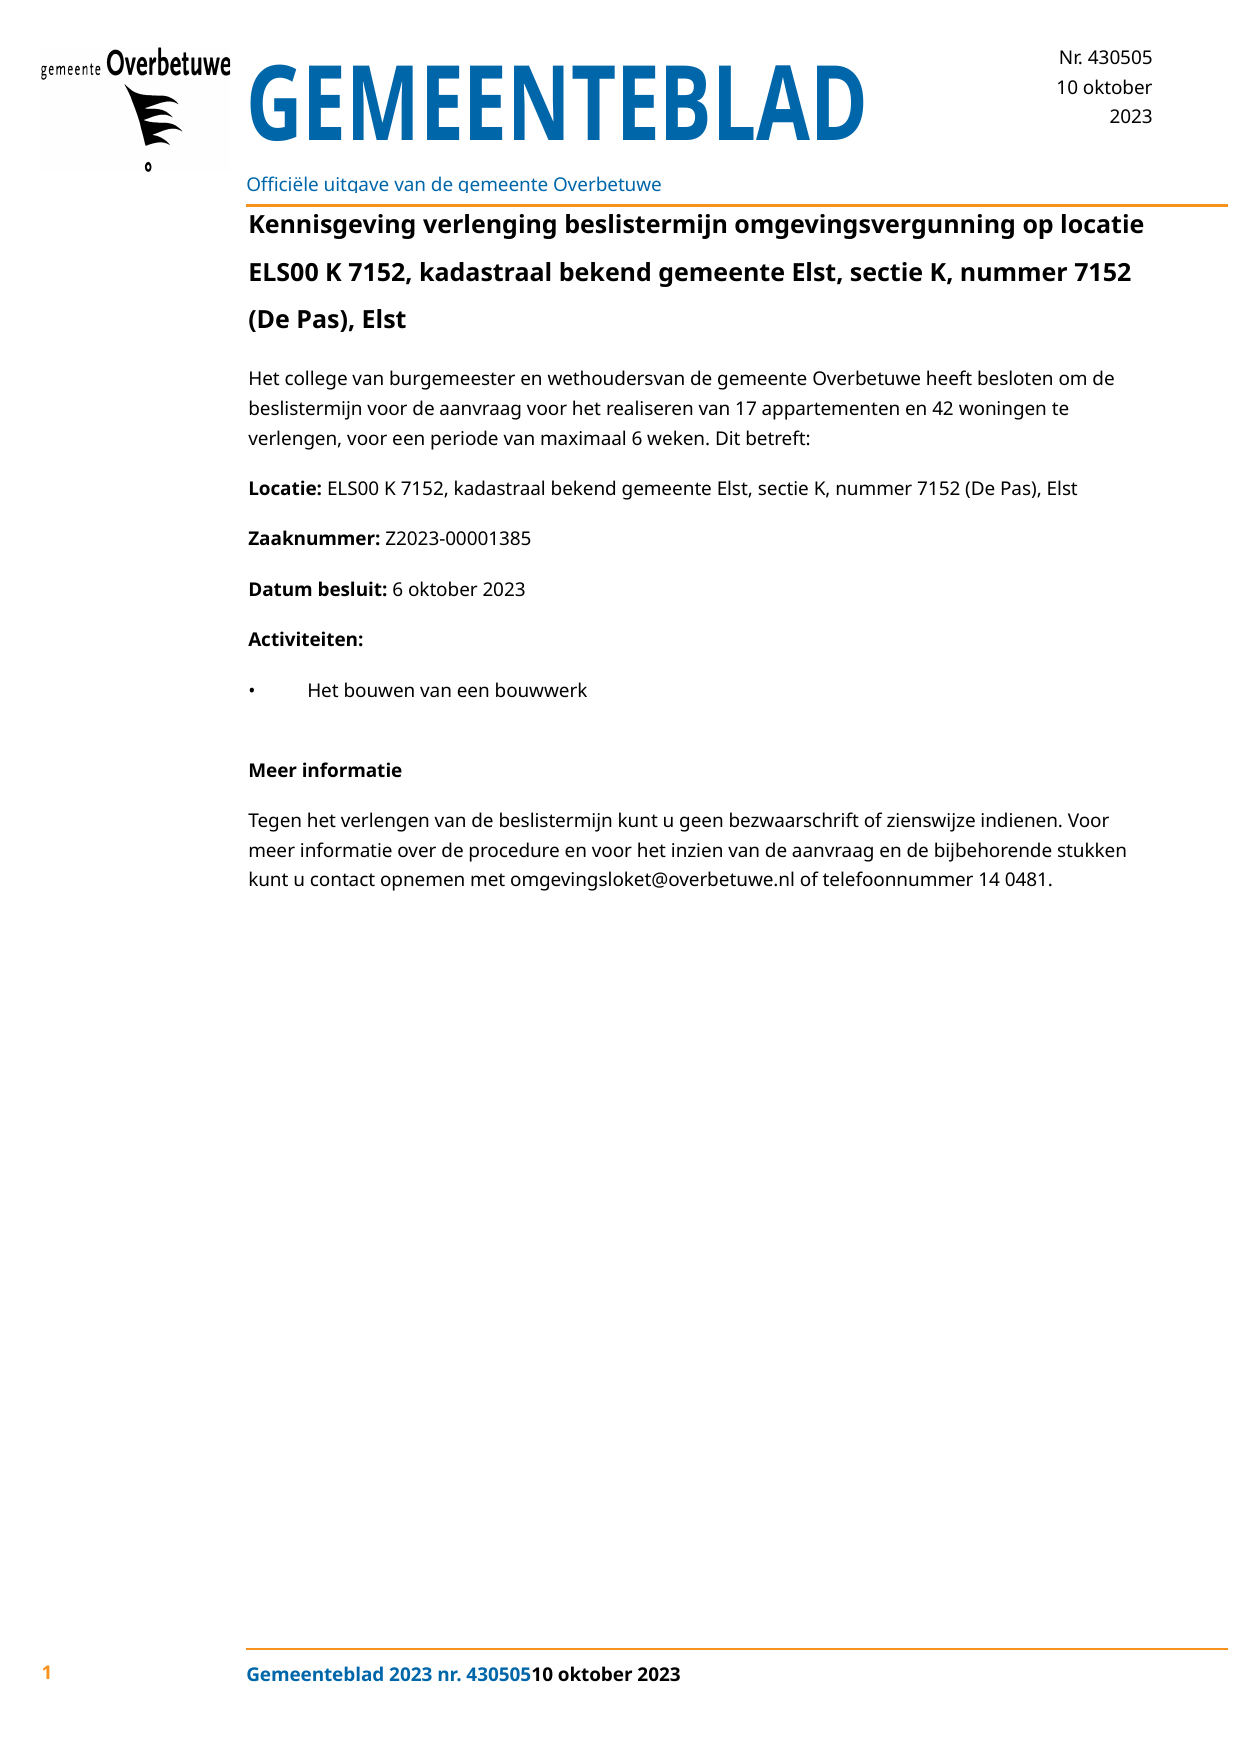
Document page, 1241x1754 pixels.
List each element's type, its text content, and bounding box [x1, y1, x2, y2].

text Kennisgeving verlenging beslistermijn omgevingsvergunning op locatie ELS00 K 7152, kadastraal bekend gemeente Elst, sectie K, nummer 7152 (De Pas), Elst [248, 207, 1152, 336]
text Tegen het verlengen van de beslistermijn kunt u geen bezwaarschrift of zienswijze indienen. Voor meer informatie over de procedure en voor het inzien van de aanvraag en de bijbehorende stukken kunt u contact opnemen met omgevingsloket@overbetuwe.nl of telefoonnummer 14 0481. [248, 807, 1152, 892]
picture [41, 47, 231, 172]
text Meer informatie [248, 757, 1152, 782]
text Het college van burgemeester en wethoudersvan de gemeente Overbetuwe heeft besloten om de beslistermijn voor de aanvraag voor het realiseren van 17 appartementen en 42 woningen te verlengen, voor een periode van maximaal 6 weken. Dit betreft: [248, 366, 1152, 450]
text Activiteiten: [248, 626, 1152, 652]
text Zaaknummer: Z2023-00001385 [248, 526, 1152, 551]
text Locatie: ELS00 K 7152, kadastraal bekend gemeente Elst, sectie K, nummer 7152 (De Pas), Elst [248, 475, 1152, 501]
text Datum besluit: 6 oktober 2023 [248, 576, 1152, 602]
list Het bouwen van een bouwwerk [248, 677, 1152, 702]
